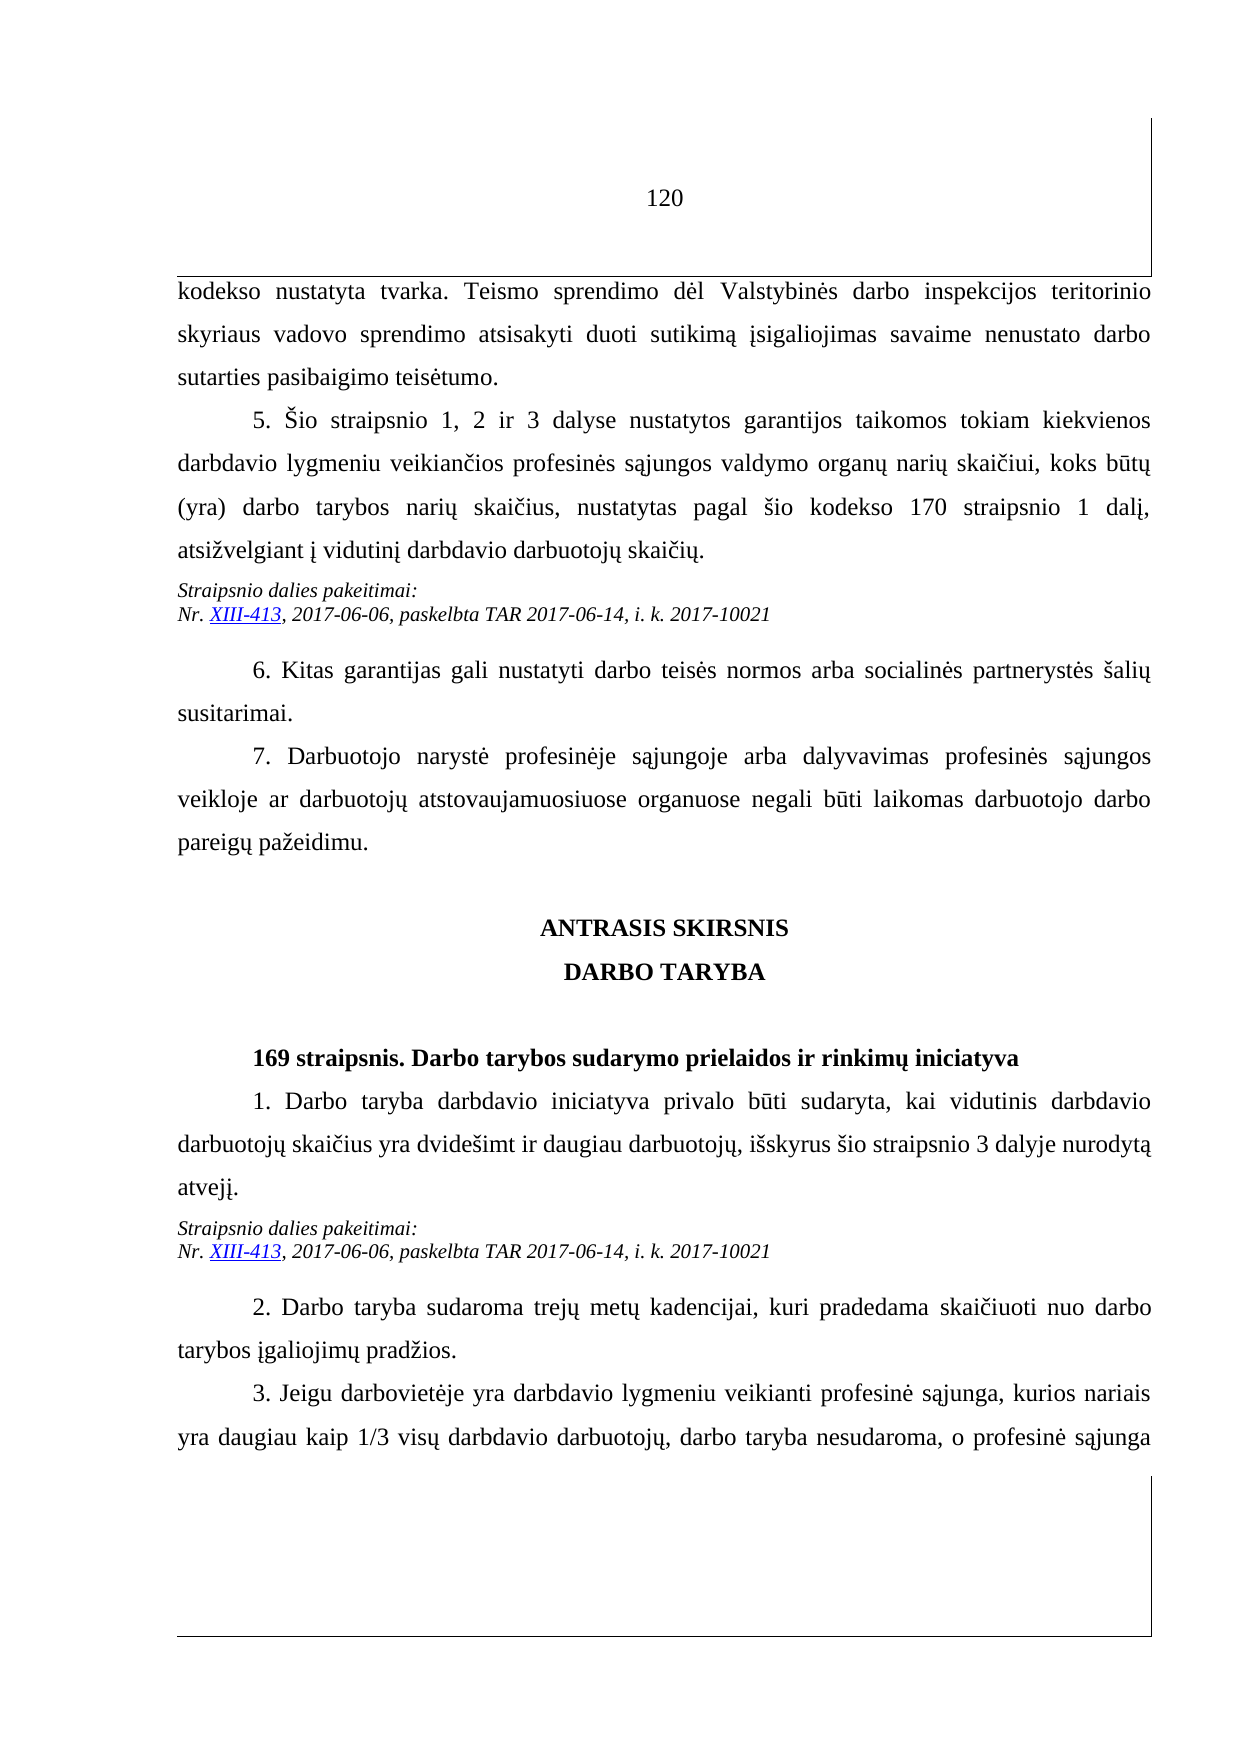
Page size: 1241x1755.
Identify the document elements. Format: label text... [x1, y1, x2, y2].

text Nr. XIII-413, 2017-06-06, paskelbta TAR 2017-06-14, i. k. 2017-10021 [177, 602, 1152, 626]
text 2. Darbo taryba sudaroma trejų metų kadencijai, kuri pradedama skaičiuoti nuo darbo tarybos įgaliojimų pradžios. [177, 1292, 1152, 1364]
text DARBO TARYBA [177, 957, 1152, 985]
text ANTRASIS SKIRSNIS [177, 913, 1152, 942]
text 3. Jeigu darbovietėje yra darbdavio lygmeniu veikianti profesinė sąjunga, kurios nariais yra daugiau kaip 1/3 visų darbdavio darbuotojų, darbo taryba nesudaroma, o profesinė sąjunga [177, 1378, 1152, 1450]
text Straipsnio dalies pakeitimai: [177, 578, 1152, 602]
text 7. Darbuotojo narystė profesinėje sąjungoje arba dalyvavimas profesinės sąjungos veikloje ar darbuotojų atstovaujamuosiuose organuose negali būti laikomas darbuotojo darbo pareigų pažeidimu. [177, 741, 1152, 856]
text Nr. XIII-413, 2017-06-06, paskelbta TAR 2017-06-14, i. k. 2017-10021 [177, 1239, 1152, 1263]
text 5. Šio straipsnio 1, 2 ir 3 dalyse nustatytos garantijos taikomos tokiam kiekvienos darbdavio lygmeniu veikiančios profesinės sąjungos valdymo organų narių skaičiui, koks būtų (yra) darbo tarybos narių skaičius, nustatytas pagal šio kodekso 170 straipsnio 1 dalį, atsižvelgiant į vidutinį darbdavio darbuotojų skaičių. [177, 405, 1152, 563]
text 1. Darbo taryba darbdavio iniciatyva privalo būti sudaryta, kai vidutinis darbdavio darbuotojų skaičius yra dvidešimt ir daugiau darbuotojų, išskyrus šio straipsnio 3 dalyje nurodytą atvejį. [177, 1086, 1152, 1201]
text 6. Kitas garantijas gali nustatyti darbo teisės normos arba socialinės partnerystės šalių susitarimai. [177, 655, 1152, 727]
text kodekso nustatyta tvarka. Teismo sprendimo dėl Valstybinės darbo inspekcijos teritorinio skyriaus vadovo sprendimo atsisakyti duoti sutikimą įsigaliojimas savaime nenustato darbo sutarties pasibaigimo teisėtumo. [177, 276, 1152, 391]
subtitle 169 straipsnis. Darbo tarybos sudarymo prielaidos ir rinkimų iniciatyva [177, 1043, 1152, 1072]
text Straipsnio dalies pakeitimai: [177, 1215, 1152, 1239]
